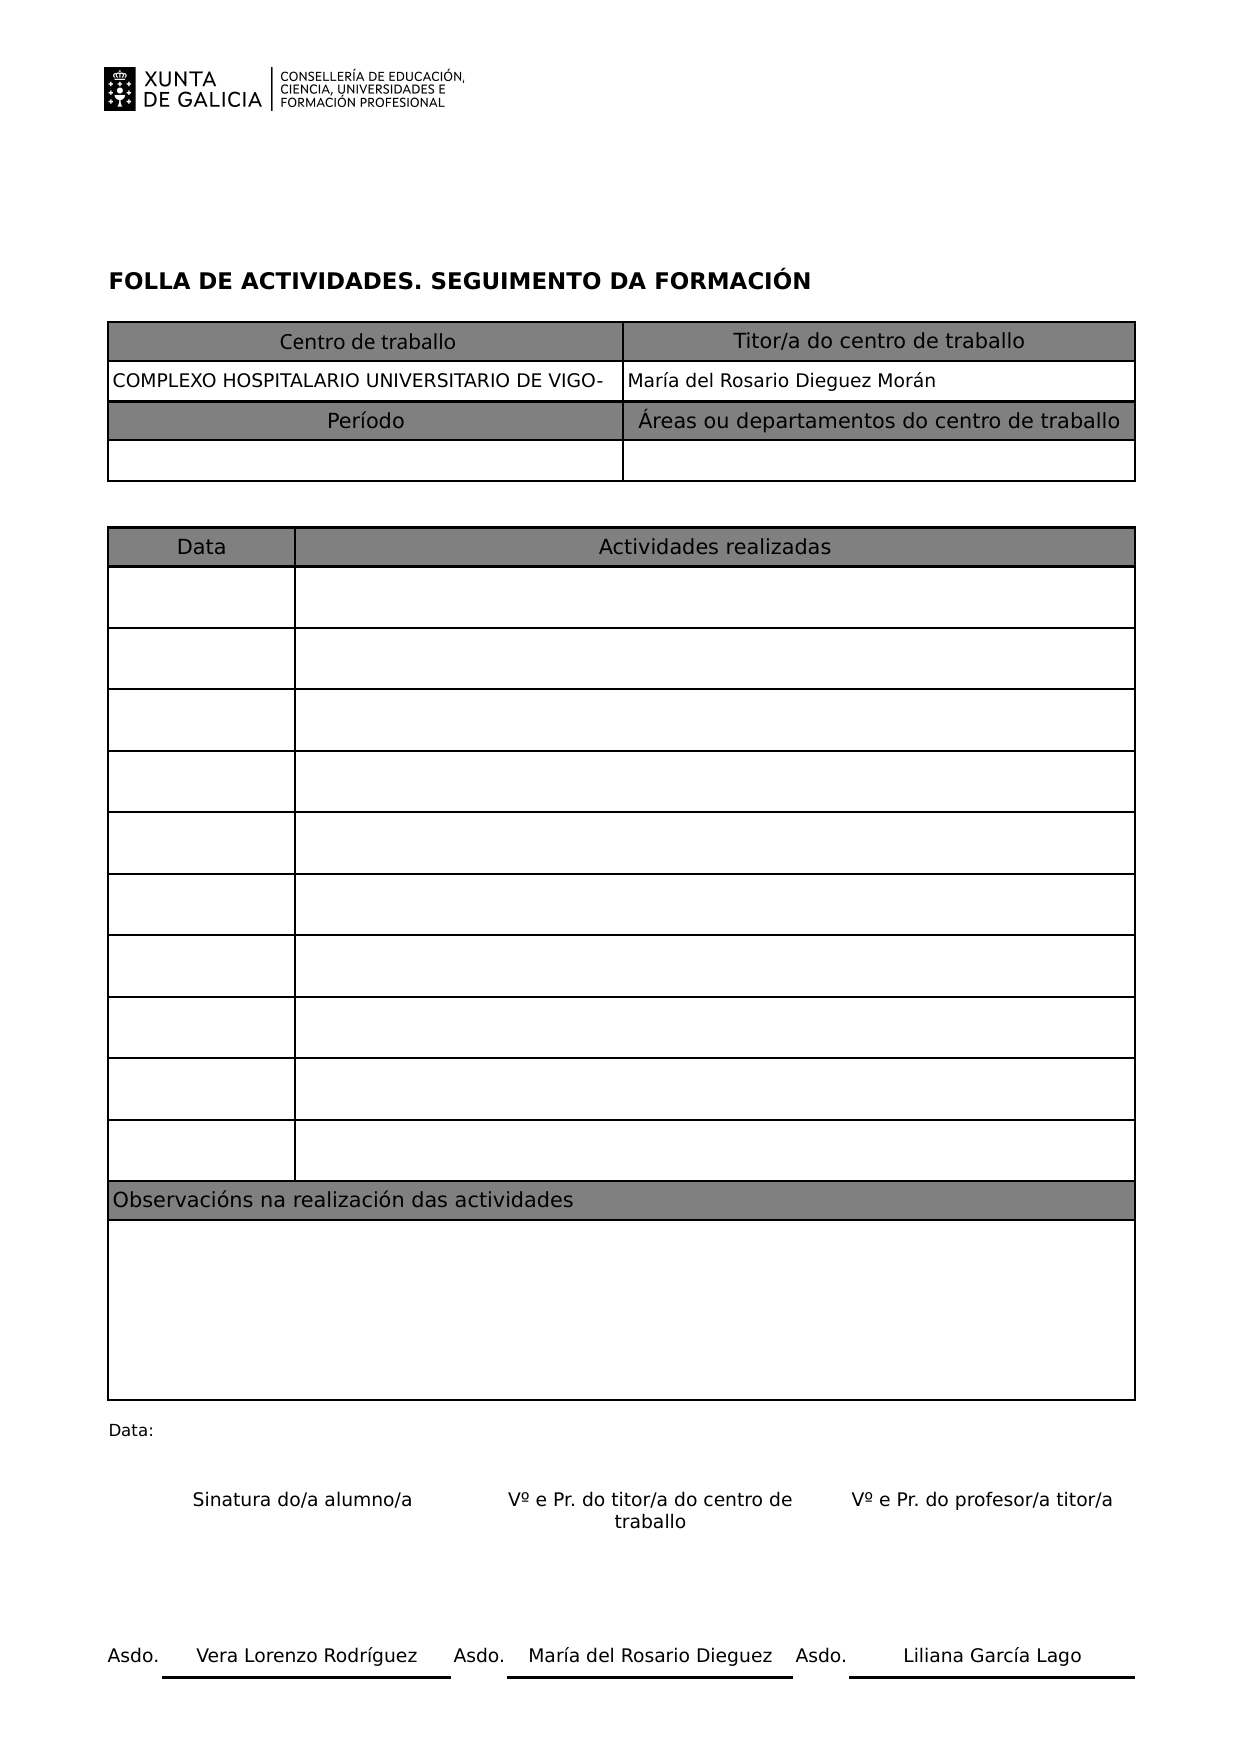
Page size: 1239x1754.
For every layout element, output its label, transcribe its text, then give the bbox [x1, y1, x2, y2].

table_cell [825, 1520, 849, 1543]
table_cell [451, 1450, 469, 1480]
table_cell [0, 400, 104, 439]
table_cell [1140, 1057, 1239, 1118]
table_cell Actividades realizadas [296, 529, 1134, 565]
table_cell [296, 629, 1134, 688]
table_cell [793, 155, 811, 241]
table_cell [447, 1401, 451, 1421]
table_cell [158, 482, 162, 526]
table_cell [623, 482, 793, 526]
table_cell [849, 1450, 1102, 1480]
table_cell [451, 41, 469, 67]
table_cell [489, 1543, 507, 1636]
table_header [104, 0, 108, 41]
table_cell [469, 309, 489, 321]
table_cell [296, 752, 1134, 811]
table_cell [469, 1520, 489, 1543]
table_cell [0, 934, 104, 996]
table_cell [162, 1520, 170, 1543]
table_cell [295, 482, 447, 526]
table_cell Liliana García Lago [849, 1636, 1135, 1676]
table_cell Sinatura do/a alumno/a [158, 1480, 447, 1520]
table_cell [295, 1421, 447, 1450]
table_cell [1140, 1219, 1239, 1399]
table_cell [507, 155, 623, 241]
table_cell [162, 241, 170, 268]
table_cell [825, 1401, 849, 1421]
table_cell [0, 480, 104, 526]
table_cell [296, 1059, 1134, 1118]
table_cell [1140, 269, 1239, 309]
table_cell [1135, 155, 1139, 241]
table_cell [108, 1480, 158, 1520]
table_cell [447, 482, 451, 526]
table_cell [793, 309, 811, 321]
table_cell [811, 309, 825, 321]
table_cell [1140, 565, 1239, 627]
table_header [295, 0, 447, 41]
table_cell [0, 241, 104, 268]
table_cell [115, 95, 125, 100]
table_cell [108, 41, 158, 67]
table_cell [0, 565, 104, 627]
table_cell [1140, 321, 1239, 360]
table_cell [811, 1450, 825, 1480]
table_cell [170, 1421, 295, 1450]
table_cell [469, 1480, 489, 1520]
table_cell [108, 482, 158, 526]
table_cell [109, 1121, 294, 1180]
table_cell [162, 155, 170, 241]
table_cell [170, 1450, 295, 1480]
table_cell [108, 1520, 158, 1543]
table_cell [811, 1401, 825, 1421]
table_cell [109, 568, 294, 627]
table_cell [1102, 1401, 1135, 1421]
table_cell [447, 1520, 451, 1543]
table_cell [623, 1450, 793, 1480]
table_cell [811, 155, 825, 241]
table_cell [108, 1401, 158, 1421]
table_cell [104, 1421, 108, 1450]
table_cell [1140, 155, 1239, 241]
table_header [162, 0, 170, 41]
table_cell [1140, 1520, 1239, 1543]
table_cell [507, 241, 623, 268]
table_cell Vº e Pr. do profesor/a titor/a [825, 1480, 1139, 1520]
table_cell [1140, 526, 1239, 565]
table_cell [0, 439, 104, 480]
table_cell [1135, 1450, 1139, 1480]
table_cell [1102, 155, 1135, 241]
table_cell [623, 241, 793, 268]
table_cell [109, 690, 294, 750]
table_cell Data [109, 529, 294, 565]
table_cell [1102, 41, 1135, 67]
table_cell [0, 811, 104, 873]
table_cell [158, 155, 162, 241]
table_cell [623, 1421, 793, 1450]
table_header [507, 0, 623, 41]
table_cell Asdo. [104, 1636, 162, 1676]
table_cell [451, 1520, 469, 1543]
table_cell [0, 1450, 104, 1480]
table_cell [0, 750, 104, 811]
table_cell [104, 1543, 108, 1636]
table_cell [108, 309, 158, 321]
table_cell [0, 155, 104, 241]
table_cell [825, 1421, 849, 1450]
table_cell [0, 41, 104, 67]
table_cell María del Rosario Dieguez Morán [624, 362, 1134, 400]
table_cell [811, 482, 825, 526]
table_header [849, 0, 1102, 41]
table_cell [447, 241, 451, 268]
table_cell [1140, 1480, 1239, 1520]
table_header [623, 0, 793, 41]
table_cell [1102, 1520, 1135, 1543]
table_cell [447, 309, 451, 321]
table_cell [825, 309, 849, 321]
table_cell [507, 41, 623, 67]
table_cell [811, 1520, 825, 1543]
table_cell [1102, 1450, 1135, 1480]
table_cell [447, 1480, 451, 1520]
table_cell [489, 482, 507, 526]
table_cell [507, 482, 623, 526]
table_cell [1140, 873, 1239, 934]
table_cell [104, 1399, 108, 1421]
table_cell [1135, 41, 1139, 67]
table_cell [1102, 482, 1135, 526]
table_cell [849, 1421, 1102, 1450]
table_cell [793, 482, 811, 526]
table_cell [1135, 309, 1139, 321]
table_header [170, 0, 295, 41]
table_cell [623, 1401, 793, 1421]
table_cell [0, 873, 104, 934]
table_cell [162, 1401, 170, 1421]
table_cell [0, 321, 104, 360]
table_cell [0, 1520, 104, 1543]
table_cell [469, 1543, 489, 1636]
table_header [1102, 0, 1135, 41]
table_cell [0, 526, 104, 565]
table_cell [1140, 1399, 1239, 1421]
table_cell [104, 1520, 108, 1543]
table_cell [170, 1520, 295, 1543]
table_cell [1140, 1450, 1239, 1480]
table_cell [296, 875, 1134, 934]
table_cell [295, 241, 447, 268]
table_cell [1135, 1543, 1139, 1636]
table_cell [1135, 1399, 1139, 1421]
table_cell [1140, 439, 1239, 480]
table_cell [296, 998, 1134, 1057]
table_header [489, 0, 507, 41]
table_cell [793, 1421, 811, 1450]
table_cell [489, 41, 507, 67]
table_cell [447, 1543, 451, 1636]
table_cell [1140, 1421, 1239, 1450]
table_cell [1135, 241, 1139, 268]
table_cell [825, 482, 849, 526]
table_cell [1140, 1543, 1239, 1636]
table_cell [162, 482, 170, 526]
table_cell [1140, 480, 1239, 526]
table_cell [793, 1401, 811, 1421]
table_cell [451, 1480, 469, 1520]
table_cell [451, 1421, 469, 1450]
table_cell [296, 813, 1134, 873]
table_cell [109, 1059, 294, 1118]
table_cell [793, 241, 811, 268]
table_cell [825, 41, 849, 67]
table_cell [489, 68, 507, 154]
table_cell [0, 627, 104, 688]
table_cell [849, 482, 1102, 526]
table_cell Centro de traballo [109, 323, 622, 360]
table_cell [108, 1450, 158, 1480]
table_cell [1140, 627, 1239, 688]
table_cell [295, 309, 447, 321]
table_cell [849, 155, 1102, 241]
table_cell [507, 1450, 623, 1480]
table_cell [1140, 360, 1239, 400]
table_cell [1140, 241, 1239, 268]
table_cell [447, 155, 451, 241]
table_cell [295, 1401, 447, 1421]
table_cell [1140, 934, 1239, 996]
table_cell [109, 629, 294, 688]
table_cell [451, 309, 469, 321]
table_cell [109, 1221, 1134, 1399]
table_cell [1140, 400, 1239, 439]
table_cell [108, 1543, 158, 1636]
table_cell [104, 1450, 108, 1480]
table_cell [811, 68, 825, 154]
table_cell [104, 155, 108, 241]
table_cell Vº e Pr. do titor/a do centro de traballo [489, 1480, 811, 1543]
table_cell [793, 1543, 811, 1636]
table_cell [104, 41, 108, 67]
table_cell [108, 241, 158, 268]
table_cell Vera Lorenzo Rodríguez [162, 1636, 451, 1676]
table_header [469, 0, 489, 41]
table_cell [109, 752, 294, 811]
table_cell [1102, 241, 1135, 268]
table_header [447, 0, 451, 41]
table_cell [0, 1480, 104, 1520]
table_cell [109, 441, 622, 480]
table_cell [507, 1421, 623, 1450]
table_cell [489, 1401, 507, 1421]
table_cell Observacións na realización das actividades [109, 1182, 1134, 1219]
table_cell [162, 309, 170, 321]
table_cell [0, 360, 104, 400]
table_cell [623, 1543, 793, 1636]
table_cell [158, 1520, 162, 1543]
table_cell [849, 1520, 1102, 1543]
table_cell [451, 1543, 469, 1636]
table_cell [469, 241, 489, 268]
table_cell [1140, 750, 1239, 811]
table_cell María del Rosario Dieguez [507, 1636, 793, 1676]
table_cell [0, 688, 104, 750]
table_cell [295, 41, 447, 67]
table_cell [825, 155, 849, 241]
table_cell [489, 1450, 507, 1480]
table_cell [825, 68, 849, 154]
table_cell [489, 241, 507, 268]
table_cell [104, 309, 108, 321]
table_cell [0, 1636, 104, 1676]
table_cell [1140, 811, 1239, 873]
table_cell [295, 1543, 447, 1636]
table_cell [447, 41, 451, 67]
table_cell [0, 1543, 104, 1636]
table_cell [0, 1421, 104, 1450]
table_cell [0, 1057, 104, 1118]
table_cell [104, 68, 469, 154]
table_cell [507, 68, 623, 154]
table_cell [1135, 1421, 1139, 1450]
table_cell [295, 155, 447, 241]
table_cell [1135, 68, 1139, 154]
table_cell Asdo. [793, 1636, 849, 1676]
table_cell [158, 1401, 162, 1421]
table_cell [825, 1543, 849, 1636]
table_cell COMPLEXO HOSPITALARIO UNIVERSITARIO DE VIGO- [109, 362, 622, 400]
table_header [451, 0, 469, 41]
table_cell [158, 241, 162, 268]
table_cell [507, 1543, 623, 1636]
table_cell [162, 1450, 170, 1480]
table_cell [162, 1543, 170, 1636]
table_cell [108, 155, 158, 241]
table_cell [0, 1399, 104, 1421]
table_cell [0, 68, 104, 154]
table_cell [296, 690, 1134, 750]
table_cell [296, 568, 1134, 627]
table_cell [793, 68, 811, 154]
table_cell [447, 1450, 451, 1480]
table_cell [451, 1401, 469, 1421]
table_cell [793, 41, 811, 67]
table_cell [489, 1421, 507, 1450]
table_cell [825, 241, 849, 268]
table_cell [507, 1401, 623, 1421]
table_cell [0, 996, 104, 1057]
table_cell [623, 155, 793, 241]
table_cell [623, 68, 793, 154]
table_cell [158, 309, 162, 321]
table_cell [1140, 1119, 1239, 1180]
table_cell [623, 41, 793, 67]
table_cell [1140, 41, 1239, 67]
table_cell [451, 482, 469, 526]
table_cell FOLLA DE ACTIVIDADES. SEGUIMENTO DA FORMACIÓN [108, 269, 1102, 309]
table_cell [170, 241, 295, 268]
table_cell [849, 241, 1102, 268]
table_cell [170, 41, 295, 67]
table_cell Áreas ou departamentos do centro de traballo [624, 403, 1134, 439]
table_cell [469, 1421, 489, 1450]
table_header [0, 0, 104, 41]
table_cell [507, 309, 623, 321]
table_cell [0, 1119, 104, 1180]
table_cell [811, 41, 825, 67]
table_cell [162, 41, 170, 67]
table_cell [0, 269, 104, 309]
table_cell [469, 68, 489, 154]
table_header [1140, 0, 1239, 41]
table_header [158, 0, 162, 41]
table_cell [0, 1180, 104, 1219]
table_cell [295, 1520, 447, 1543]
table_header [1135, 0, 1139, 41]
table_cell [1140, 688, 1239, 750]
table_cell [469, 1401, 489, 1421]
table_cell [1135, 1636, 1139, 1676]
table_cell [158, 41, 162, 67]
table_cell [104, 1480, 108, 1520]
table_cell [170, 155, 295, 241]
table_header [793, 0, 811, 41]
table_cell [451, 155, 469, 241]
table_cell [1140, 309, 1239, 321]
table_cell [1140, 1636, 1239, 1676]
table_cell [1102, 1421, 1135, 1450]
table_cell [158, 1450, 162, 1480]
table_cell [469, 482, 489, 526]
table_cell [469, 155, 489, 241]
table_cell [825, 1450, 849, 1480]
table_cell [109, 813, 294, 873]
table_cell [104, 269, 108, 309]
table_cell [1102, 1543, 1135, 1636]
table_cell [109, 936, 294, 996]
table_header [811, 0, 825, 41]
table_cell [109, 998, 294, 1057]
table_cell [109, 875, 294, 934]
table_cell [170, 1543, 295, 1636]
table_cell [849, 41, 1102, 67]
table_cell [1102, 309, 1135, 321]
table_cell [451, 241, 469, 268]
table_cell [296, 936, 1134, 996]
table_cell [1140, 68, 1239, 154]
table_cell [489, 155, 507, 241]
table_cell [849, 309, 1102, 321]
table_cell [1140, 996, 1239, 1057]
table_cell [170, 1401, 295, 1421]
table_cell [849, 68, 1102, 154]
table_cell [1140, 1180, 1239, 1219]
table_cell [295, 1450, 447, 1480]
table_cell [624, 441, 1134, 480]
table_cell [1135, 1520, 1139, 1543]
table_cell [811, 241, 825, 268]
table_cell [170, 482, 295, 526]
table_cell [1102, 269, 1135, 309]
table_cell [158, 1543, 162, 1636]
table_cell [0, 1219, 104, 1399]
table_cell [849, 1401, 1102, 1421]
table_cell [0, 309, 104, 321]
table_cell Data: [108, 1421, 170, 1450]
table_cell [170, 309, 295, 321]
table_cell [1102, 68, 1135, 154]
table_cell [104, 480, 108, 526]
table_cell [1135, 480, 1139, 526]
table_cell [793, 1450, 811, 1480]
table_cell [811, 1421, 825, 1450]
table_cell [469, 1450, 489, 1480]
table_cell [1135, 269, 1139, 309]
table_cell [811, 1480, 825, 1520]
table_cell Asdo. [451, 1636, 507, 1676]
table_cell [849, 1543, 1102, 1636]
table_cell [489, 309, 507, 321]
table_cell [469, 41, 489, 67]
table_header [825, 0, 849, 41]
table_cell [447, 1421, 451, 1450]
table_cell [296, 1121, 1134, 1180]
table_cell Titor/a do centro de traballo [624, 323, 1134, 360]
table_cell [811, 1543, 825, 1636]
table_header [108, 0, 158, 41]
table_cell [623, 309, 793, 321]
table_cell [104, 241, 108, 268]
table_cell Período [109, 403, 622, 439]
